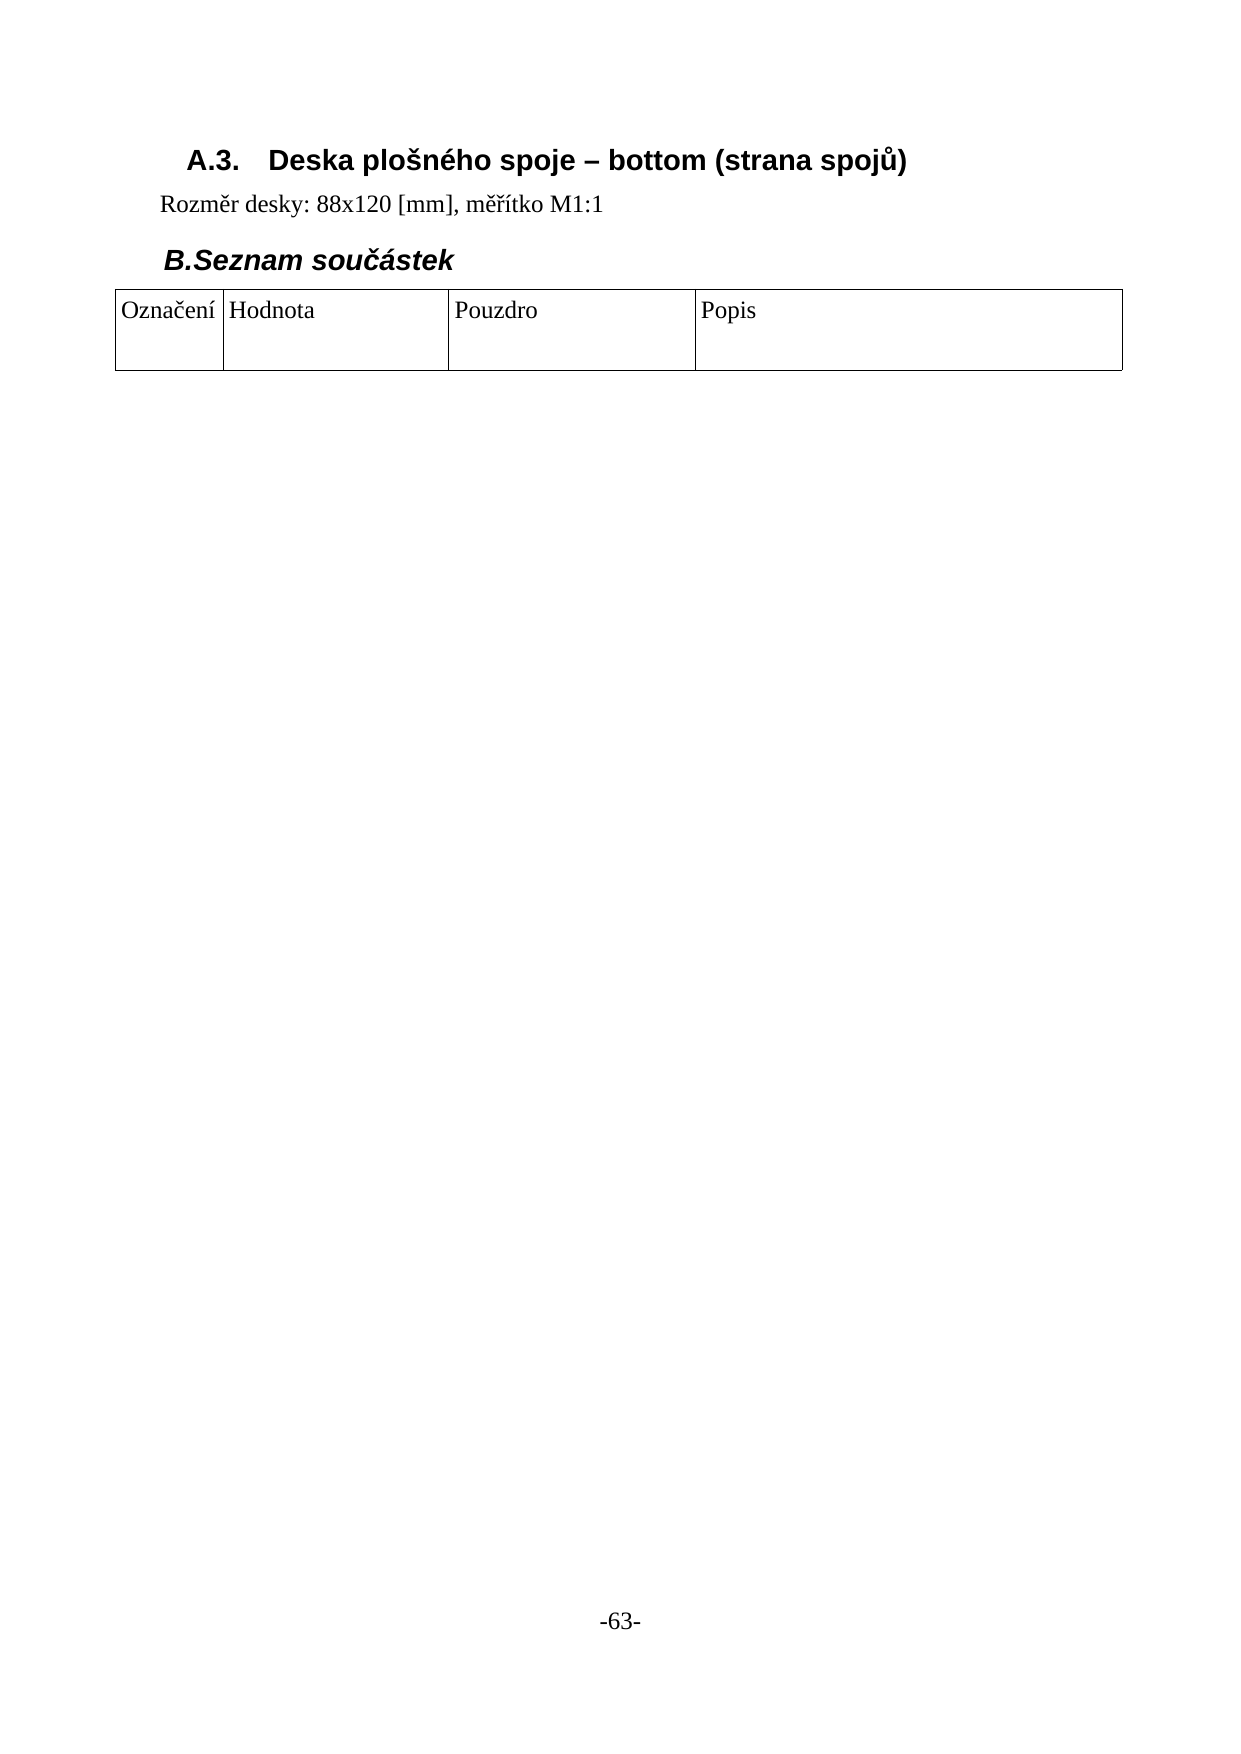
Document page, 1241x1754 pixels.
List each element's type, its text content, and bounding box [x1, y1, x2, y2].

table_header Popis [696, 290, 1122, 329]
subtitle Seznam součástek [156, 243, 1122, 276]
table_header Označení [116, 290, 223, 329]
table_cell [696, 329, 1122, 369]
subtitle Deska plošného spoje – bottom (strana spojů) [179, 143, 1122, 177]
table_cell [449, 329, 695, 369]
table_cell [116, 329, 223, 369]
table_header Pouzdro [449, 290, 695, 329]
table_header Hodnota [224, 290, 448, 329]
text Rozměr desky: 88x120 [mm], měřítko M1:1 [118, 189, 1122, 218]
table_cell [224, 329, 448, 369]
